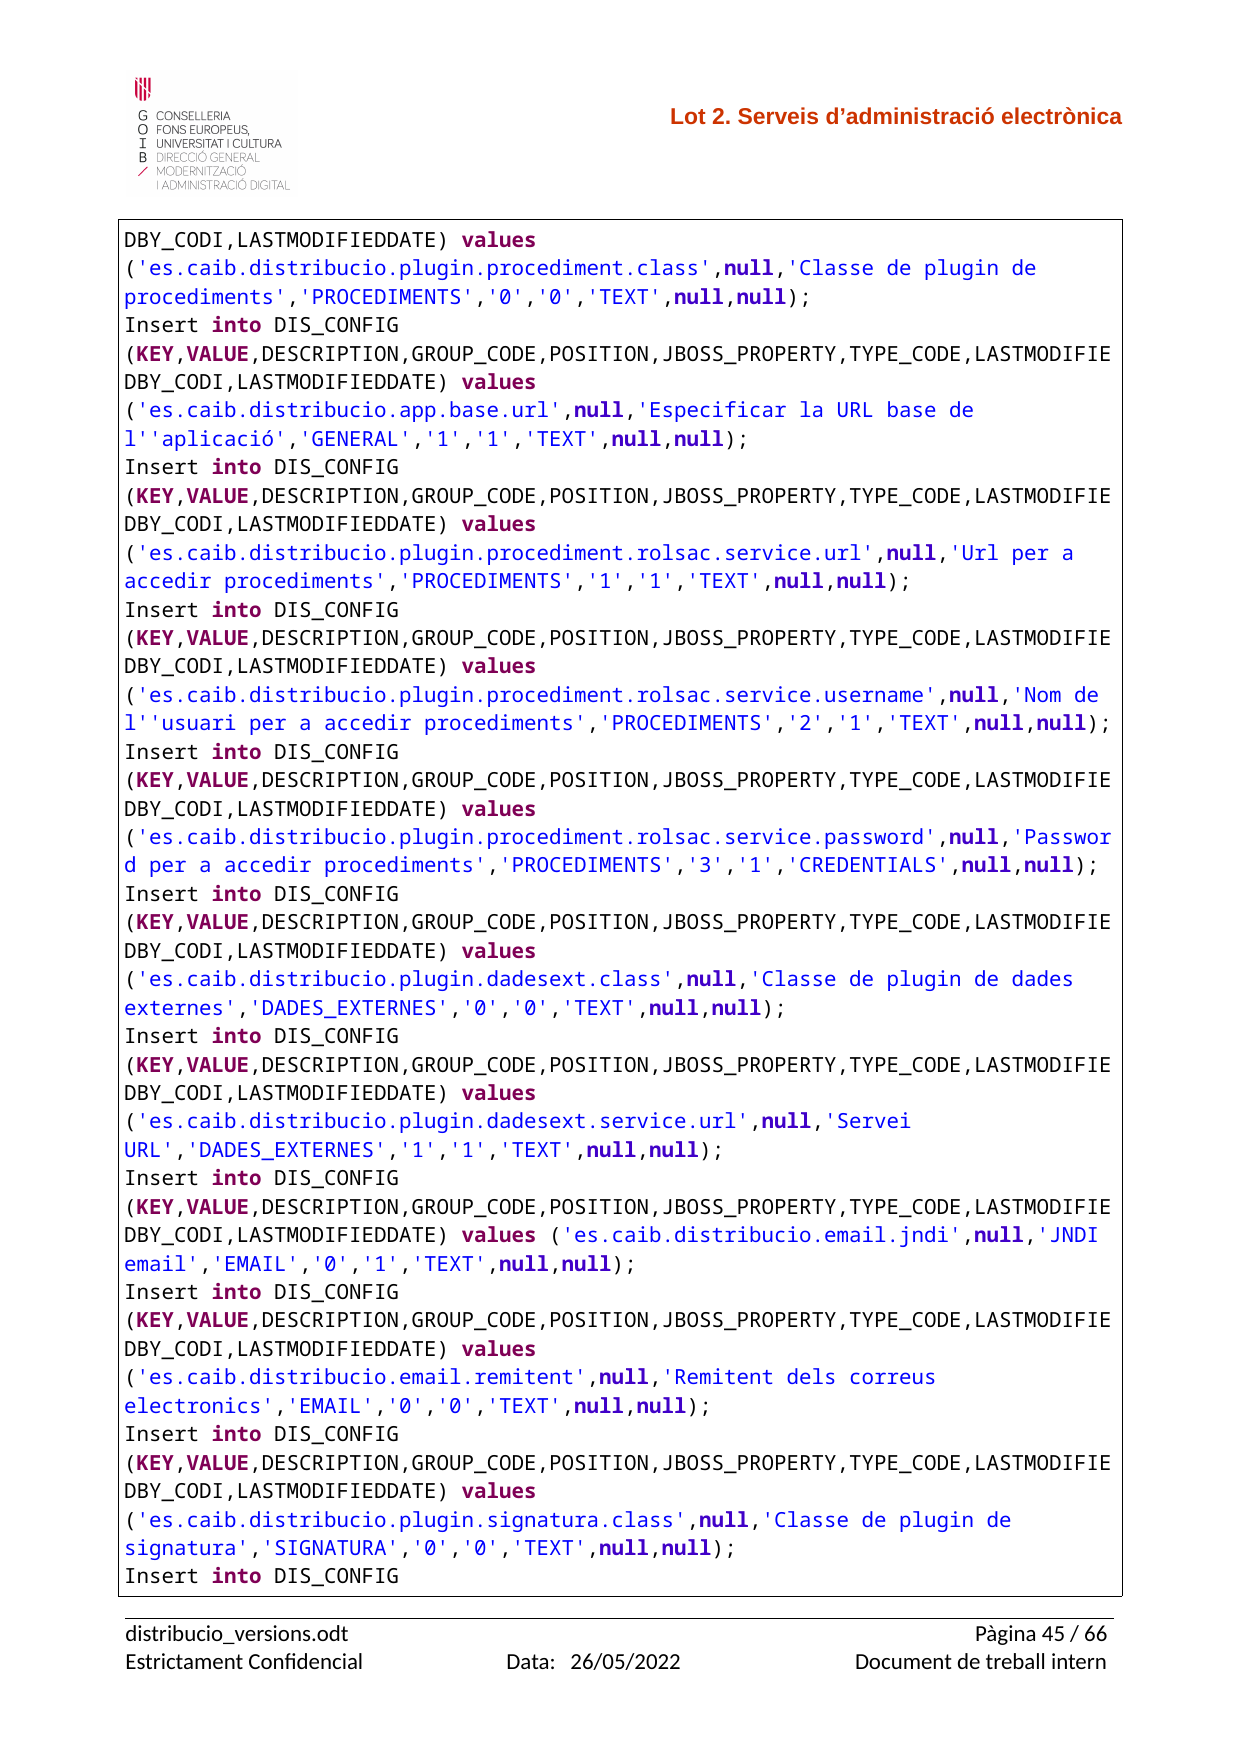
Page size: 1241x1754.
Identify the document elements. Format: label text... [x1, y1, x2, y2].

table_header DBY_CODI,LASTMODIFIEDDATE) values ('es.caib.distribucio.plugin.procediment.class',null,'Classe de plugin de procediments','PROCEDIMENTS','0','0','TEXT',null,null); Insert into DIS_CONFIG (KEY,VALUE,DESCRIPTION,GROUP_CODE,POSITION,JBOSS_PROPERTY,TYPE_CODE,LASTMODIFIEDBY_CODI,LASTMODIFIEDDATE) values ('es.caib.distribucio.app.base.url',null,'Especificar la URL base de l''aplicació','GENERAL','1','1','TEXT',null,null); Insert into DIS_CONFIG (KEY,VALUE,DESCRIPTION,GROUP_CODE,POSITION,JBOSS_PROPERTY,TYPE_CODE,LASTMODIFIEDBY_CODI,LASTMODIFIEDDATE) values ('es.caib.distribucio.plugin.procediment.rolsac.service.url',null,'Url per a accedir procediments','PROCEDIMENTS','1','1','TEXT',null,null); Insert into DIS_CONFIG (KEY,VALUE,DESCRIPTION,GROUP_CODE,POSITION,JBOSS_PROPERTY,TYPE_CODE,LASTMODIFIEDBY_CODI,LASTMODIFIEDDATE) values ('es.caib.distribucio.plugin.procediment.rolsac.service.username',null,'Nom de l''usuari per a accedir procediments','PROCEDIMENTS','2','1','TEXT',null,null); Insert into DIS_CONFIG (KEY,VALUE,DESCRIPTION,GROUP_CODE,POSITION,JBOSS_PROPERTY,TYPE_CODE,LASTMODIFIEDBY_CODI,LASTMODIFIEDDATE) values ('es.caib.distribucio.plugin.procediment.rolsac.service.password',null,'Password per a accedir procediments','PROCEDIMENTS','3','1','CREDENTIALS',null,null); Insert into DIS_CONFIG (KEY,VALUE,DESCRIPTION,GROUP_CODE,POSITION,JBOSS_PROPERTY,TYPE_CODE,LASTMODIFIEDBY_CODI,LASTMODIFIEDDATE) values ('es.caib.distribucio.plugin.dadesext.class',null,'Classe de plugin de dades externes','DADES_EXTERNES','0','0','TEXT',null,null); Insert into DIS_CONFIG (KEY,VALUE,DESCRIPTION,GROUP_CODE,POSITION,JBOSS_PROPERTY,TYPE_CODE,LASTMODIFIEDBY_CODI,LASTMODIFIEDDATE) values ('es.caib.distribucio.plugin.dadesext.service.url',null,'Servei URL','DADES_EXTERNES','1','1','TEXT',null,null); Insert into DIS_CONFIG (KEY,VALUE,DESCRIPTION,GROUP_CODE,POSITION,JBOSS_PROPERTY,TYPE_CODE,LASTMODIFIEDBY_CODI,LASTMODIFIEDDATE) values ('es.caib.distribucio.email.jndi',null,'JNDI email','EMAIL','0','1','TEXT',null,null); Insert into DIS_CONFIG (KEY,VALUE,DESCRIPTION,GROUP_CODE,POSITION,JBOSS_PROPERTY,TYPE_CODE,LASTMODIFIEDBY_CODI,LASTMODIFIEDDATE) values ('es.caib.distribucio.email.remitent',null,'Remitent dels correus electronics','EMAIL','0','0','TEXT',null,null); Insert into DIS_CONFIG (KEY,VALUE,DESCRIPTION,GROUP_CODE,POSITION,JBOSS_PROPERTY,TYPE_CODE,LASTMODIFIEDBY_CODI,LASTMODIFIEDDATE) values ('es.caib.distribucio.plugin.signatura.class',null,'Classe de plugin de signatura','SIGNATURA','0','0','TEXT',null,null); Insert into DIS_CONFIG [119, 220, 1122, 1596]
picture [126, 70, 299, 197]
